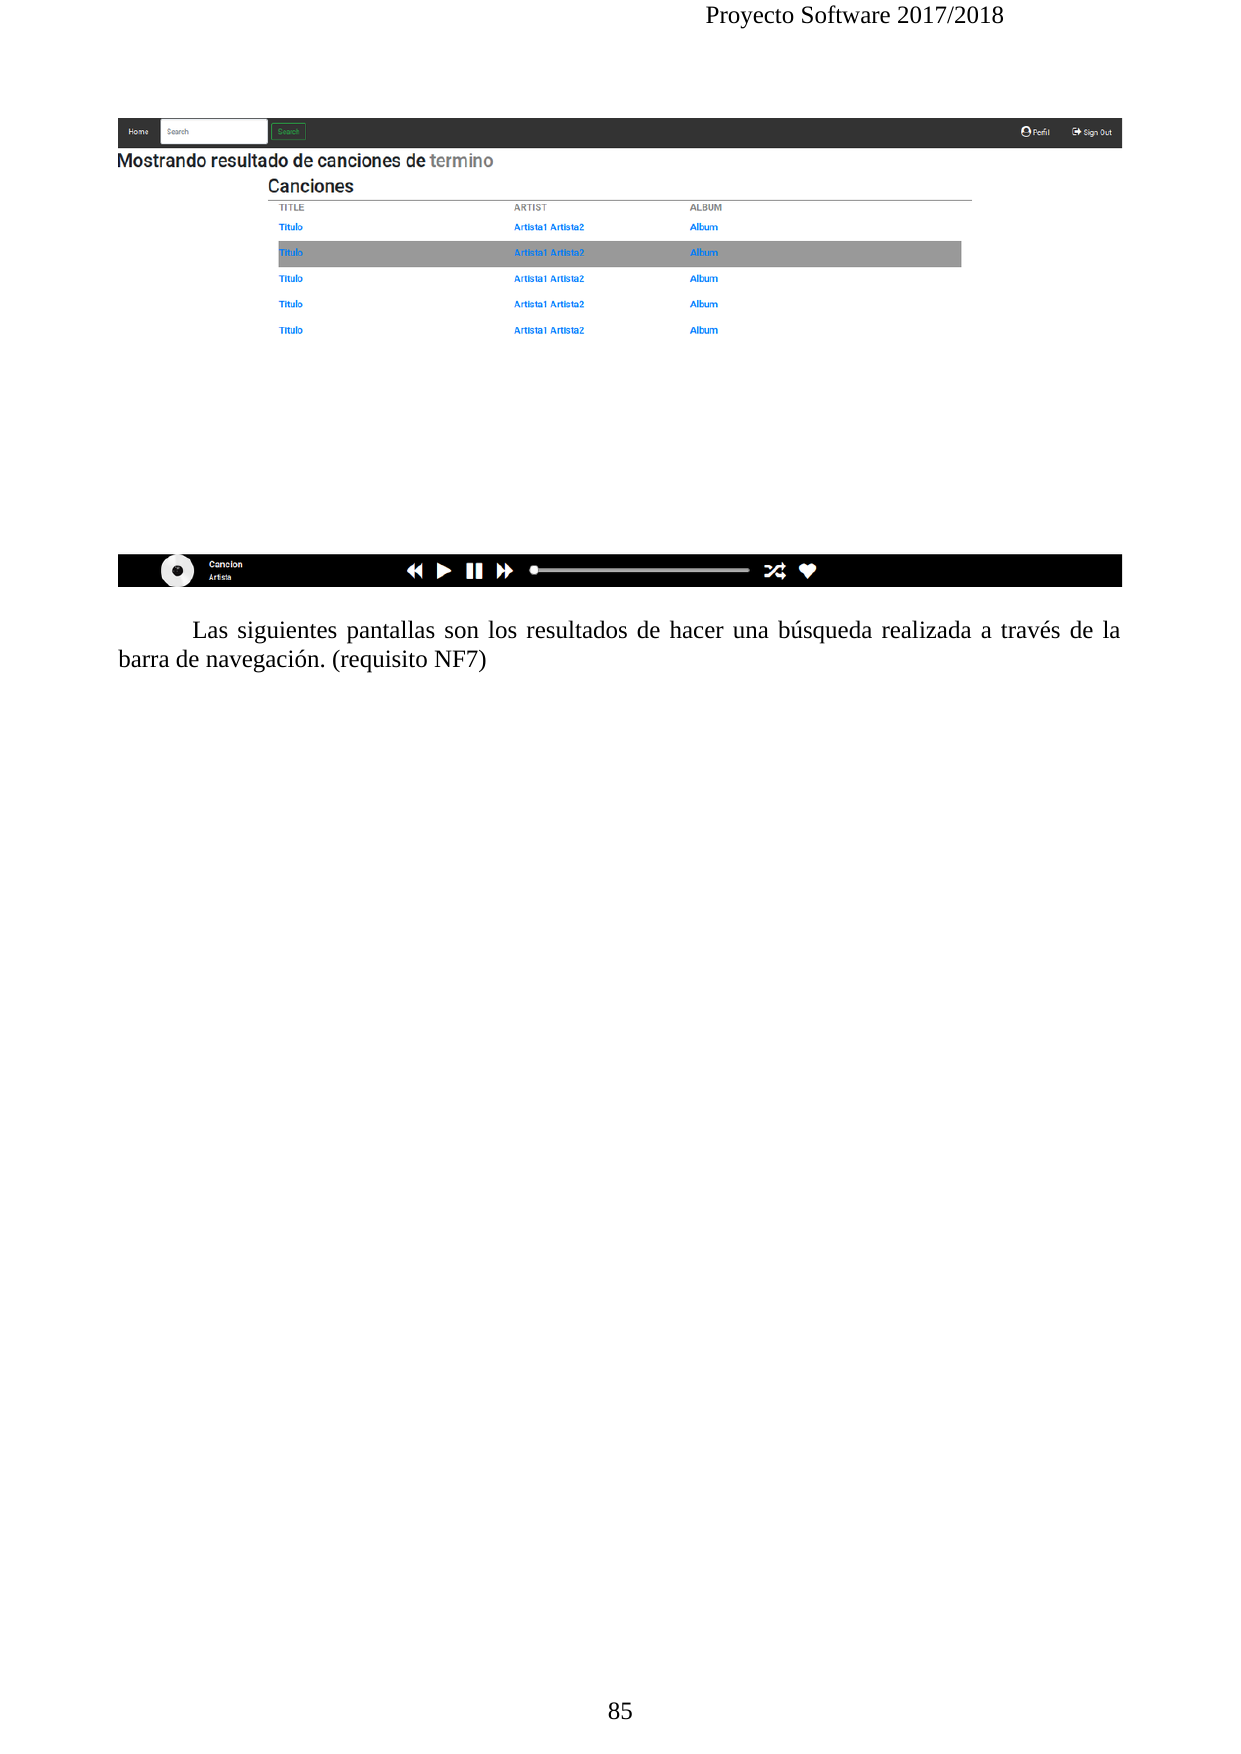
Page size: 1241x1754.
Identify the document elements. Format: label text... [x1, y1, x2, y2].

picture [118, 118, 1123, 587]
text Las siguientes pantallas son los resultados de hacer una búsqueda realizada a través de la barra de navegación. (requisito NF7) [118, 616, 1122, 673]
